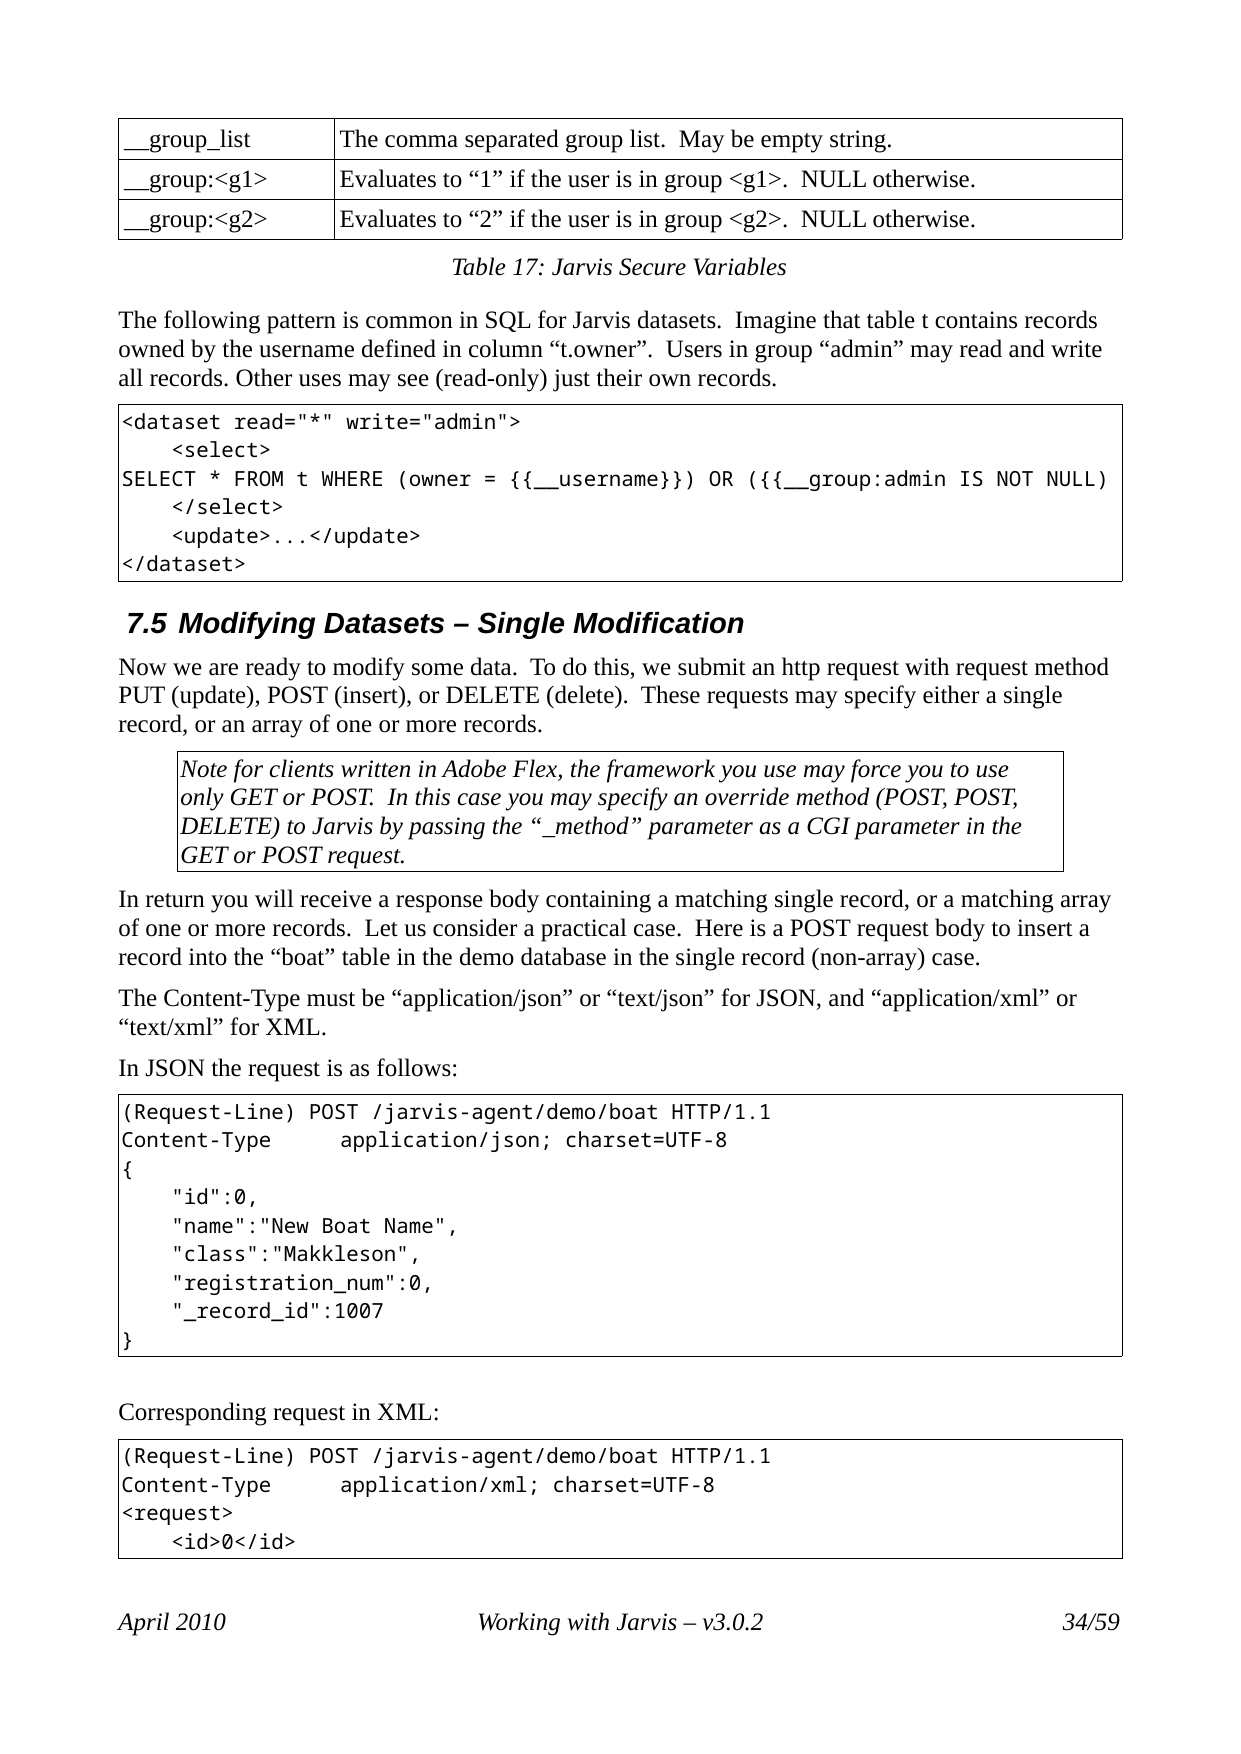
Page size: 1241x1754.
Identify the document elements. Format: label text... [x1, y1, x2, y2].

text <update>...</update> [119, 518, 1122, 546]
table_cell Evaluates to “1” if the user is in group <g1>. NULL otherwise. [335, 160, 1122, 199]
text </select> [119, 489, 1122, 518]
table_cell __group:<g2> [119, 200, 334, 239]
text "id":0, [119, 1179, 1122, 1208]
text In JSON the request is as follows: [118, 1053, 1122, 1082]
table_cell Evaluates to “2” if the user is in group <g2>. NULL otherwise. [335, 200, 1122, 239]
table_cell The comma separated group list. May be empty string. [335, 119, 1122, 158]
text The Content-Type must be “application/json” or “text/json” for JSON, and “application/xml” or “text/xml” for XML. [118, 983, 1122, 1040]
subtitle Modifying Datasets – Single Modification [118, 606, 1122, 639]
text SELECT * FROM t WHERE (owner = {{__username}}) OR ({{__group:admin IS NOT NULL) [119, 461, 1122, 489]
text "registration_num":0, "_record_id":1007 } [119, 1265, 1122, 1356]
text (Request-Line) POST /jarvis-agent/demo/boat HTTP/1.1 [119, 1095, 1122, 1123]
text Corresponding request in XML: [118, 1397, 1122, 1426]
text (Request-Line) POST /jarvis-agent/demo/boat HTTP/1.1 [119, 1440, 1122, 1467]
text Note for clients written in Adobe Flex, the framework you use may force you to use only GET or POST. In this case you may specify an override method (POST, POST, DELETE) to Jarvis by passing the “_method” parameter as a CGI parameter in the GET or POST request. [178, 752, 1063, 871]
text "class":"Makkleson", [119, 1236, 1122, 1265]
text <id>0</id> [119, 1524, 1122, 1558]
table_cell __group_list [119, 119, 334, 158]
text </dataset> [119, 546, 1122, 581]
text Content-Type application/json; charset=UTF-8 [119, 1123, 1122, 1151]
text <select> [119, 433, 1122, 461]
text The following pattern is common in SQL for Jarvis datasets. Imagine that table t contains records owned by the username defined in column “t.owner”. Users in group “admin” may read and write all records. Other uses may see (read-only) just their own records. [118, 305, 1122, 392]
text Content-Type application/xml; charset=UTF-8 [119, 1467, 1122, 1496]
text { [119, 1151, 1122, 1179]
table_cell __group:<g1> [119, 160, 334, 199]
text Now we are ready to modify some data. To do this, we submit an http request with request method PUT (update), POST (insert), or DELETE (delete). These requests may specify either a single record, or an array of one or more records. [118, 652, 1122, 738]
text "name":"New Boat Name", [119, 1208, 1122, 1236]
text <request> [119, 1496, 1122, 1524]
text Table 17: Jarvis Secure Variables [118, 252, 1122, 280]
text In return you will receive a response body containing a matching single record, or a matching array of one or more records. Let us consider a practical case. Here is a POST request body to insert a record into the “boat” table in the demo database in the single record (non-array) case. [118, 884, 1122, 970]
text <dataset read="*" write="admin"> [119, 405, 1122, 433]
